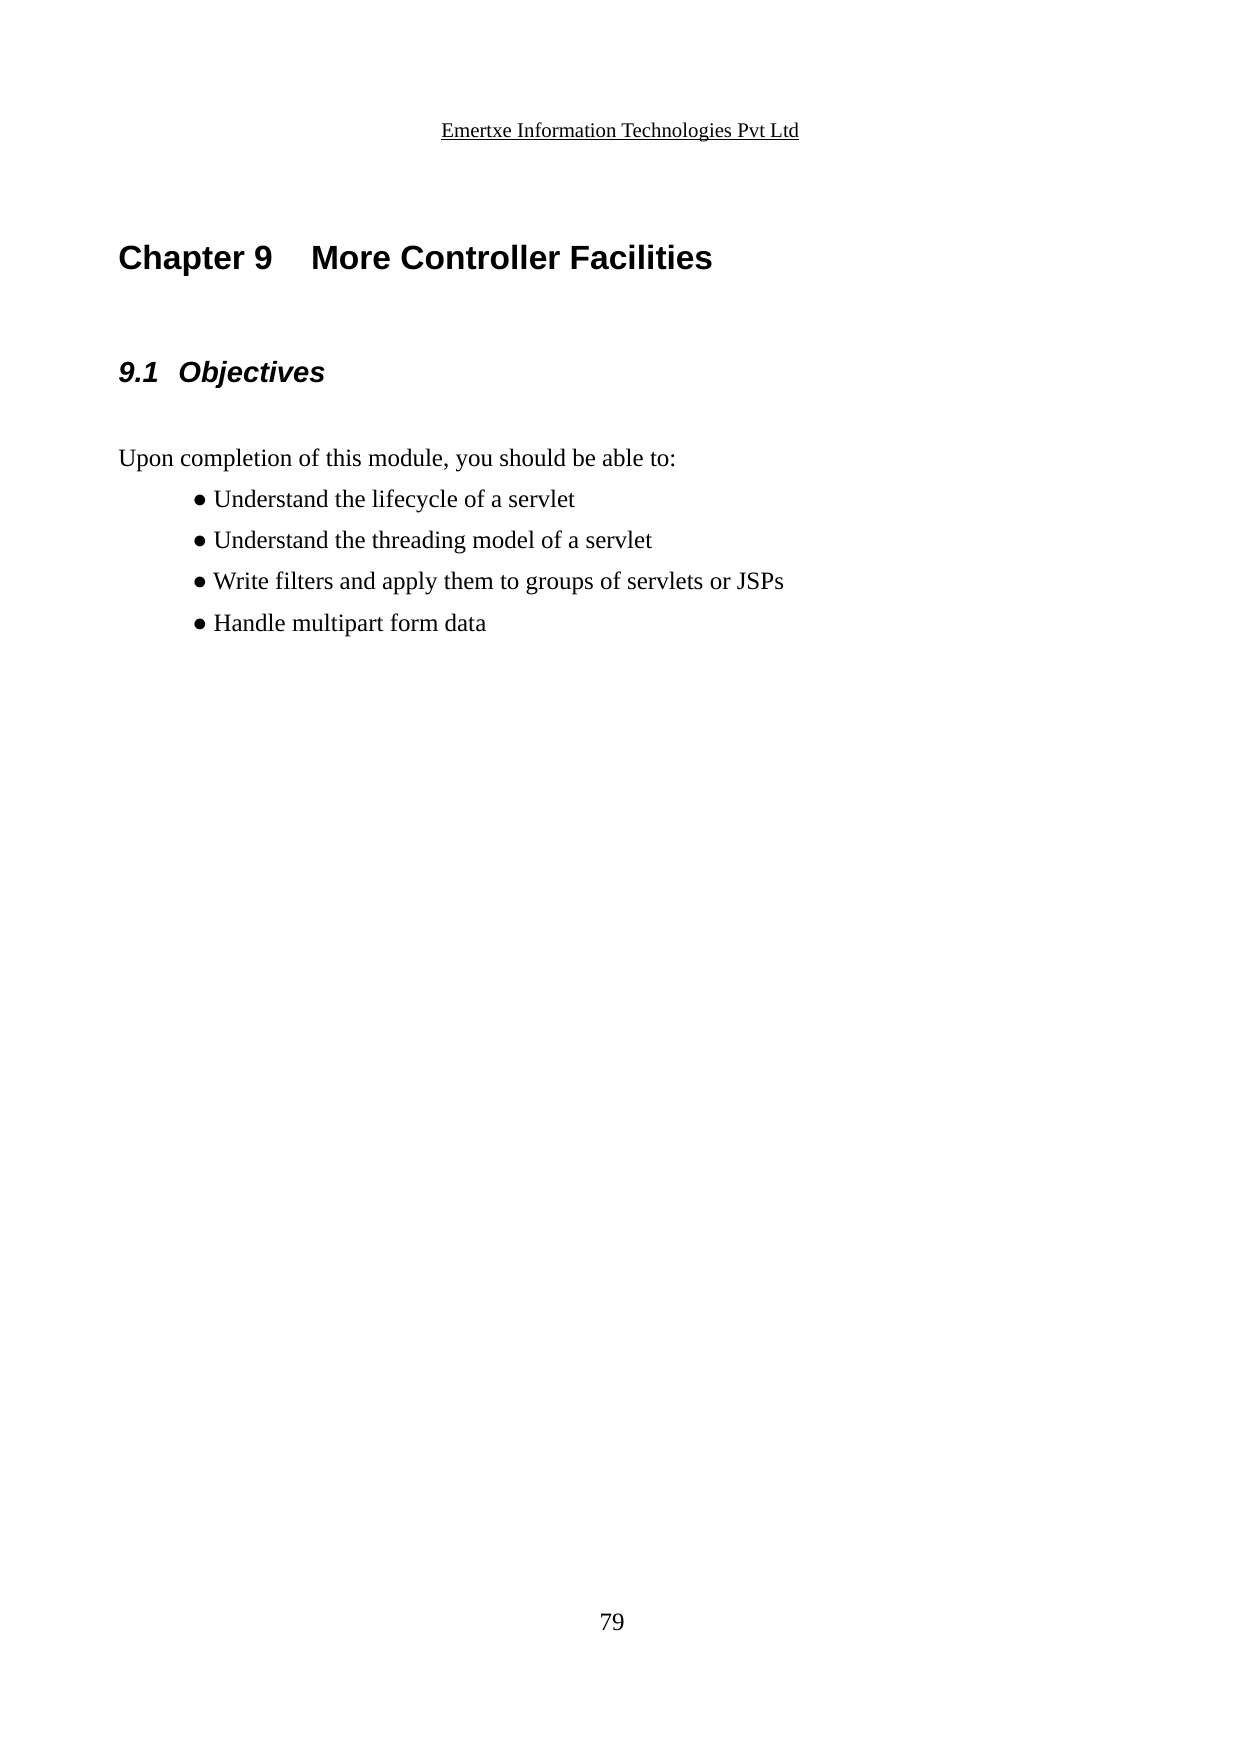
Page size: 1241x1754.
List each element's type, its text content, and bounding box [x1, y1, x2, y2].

subtitle More Controller Facilities [118, 238, 1122, 277]
text ● Understand the threading model of a servlet [118, 525, 1122, 554]
text ● Write filters and apply them to groups of servlets or JSPs [118, 566, 1122, 595]
text ● Handle multipart form data [118, 608, 1122, 636]
subtitle Objectives [118, 355, 1122, 389]
text Upon completion of this module, you should be able to: [118, 443, 1122, 471]
text ● Understand the lifecycle of a servlet [118, 484, 1122, 513]
